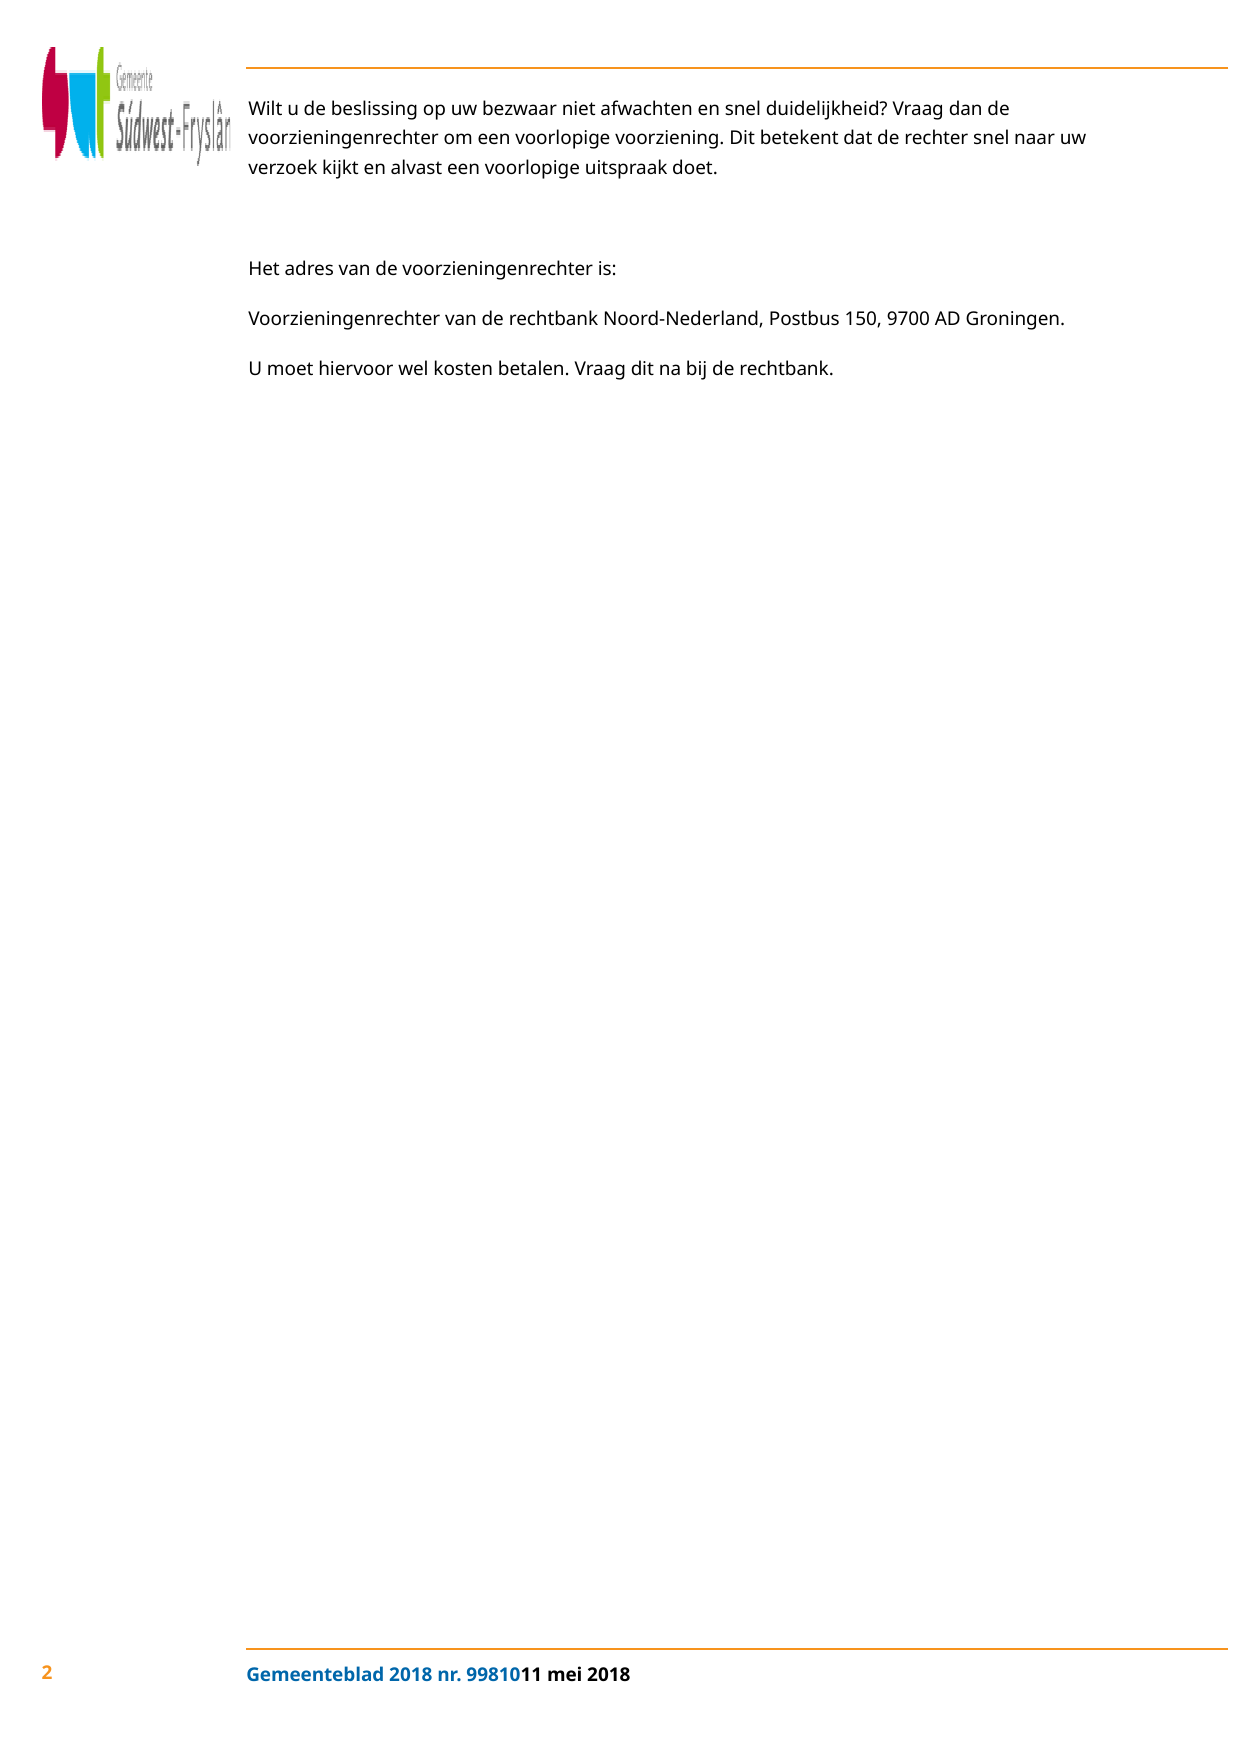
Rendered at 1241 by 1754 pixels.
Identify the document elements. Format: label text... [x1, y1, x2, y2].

text U moet hiervoor wel kosten betalen. Vraag dit na bij de rechtbank. [248, 356, 1152, 381]
text Voorzieningenrechter van de rechtbank Noord-Nederland, Postbus 150, 9700 AD Groningen. [248, 305, 1152, 331]
text Het adres van de voorzieningenrechter is: [248, 255, 1152, 281]
text Wilt u de beslissing op uw bezwaar niet afwachten en snel duidelijkheid? Vraag dan de voorzieningenrechter om een voorlopige voorziening. Dit betekent dat de rechter snel naar uw verzoek kijkt en alvast een voorlopige uitspraak doet. [248, 95, 1152, 180]
picture [41, 47, 231, 172]
